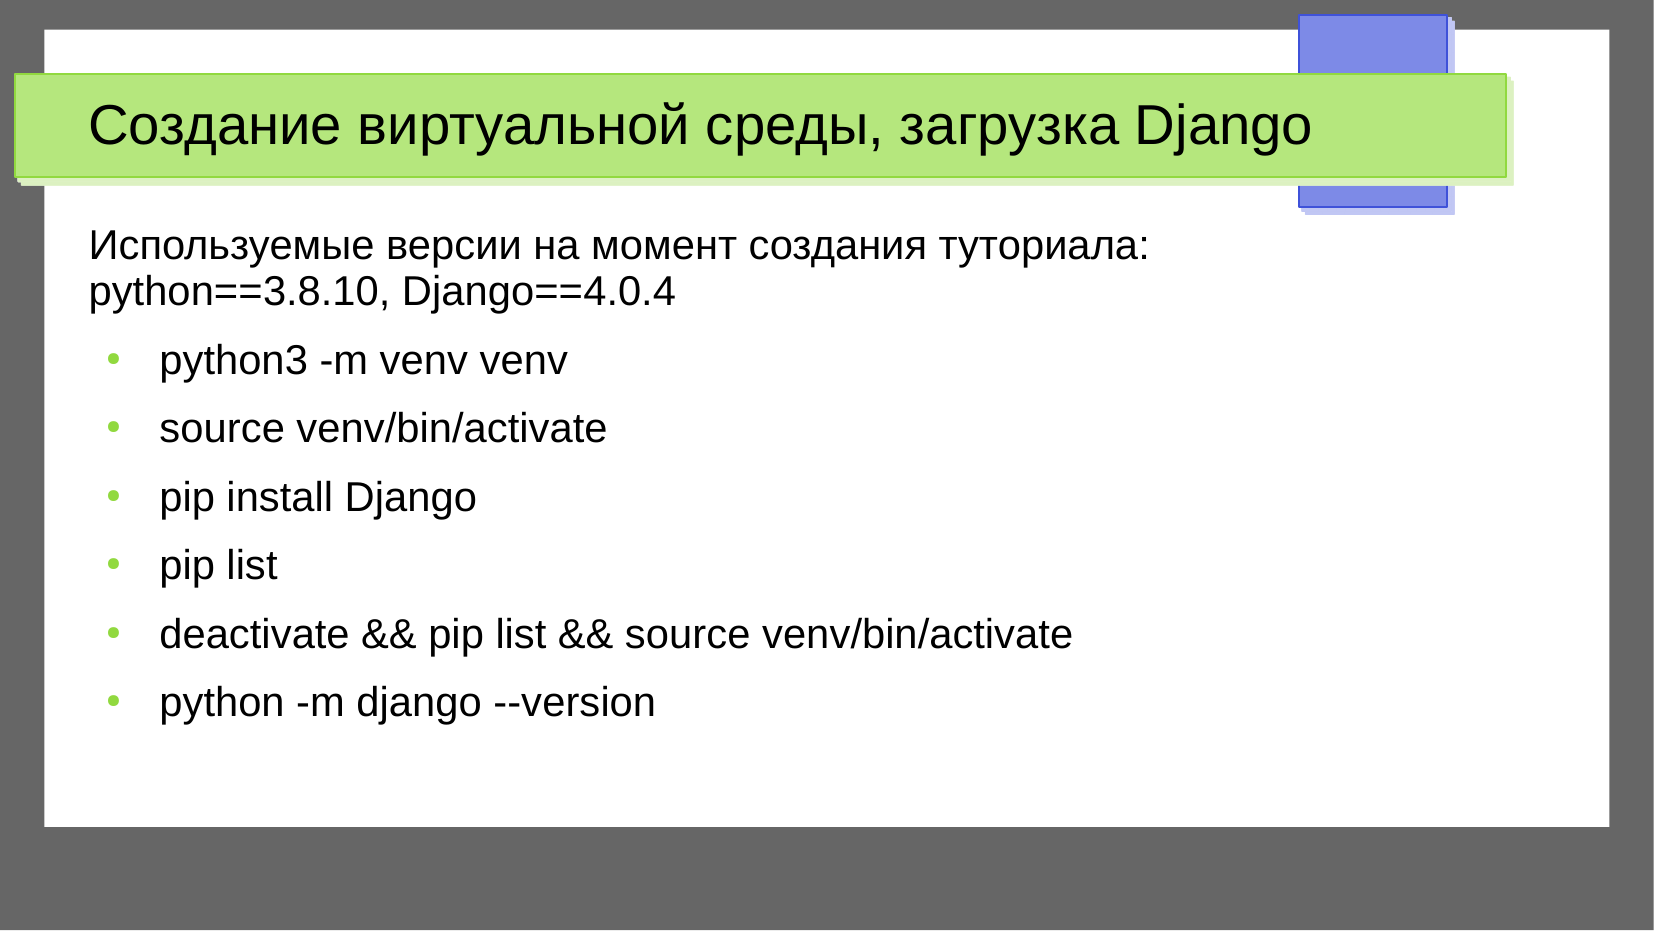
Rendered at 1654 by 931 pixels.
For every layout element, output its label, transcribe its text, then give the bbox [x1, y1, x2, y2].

list Используемые версии на момент создания туториала: python==3.8.10, Django==4.0.4 python3 -m venv venv source venv/bin/activate pip install Django pip list deactivate && pip list && source venv/bin/activate python -m django --version [88, 221, 1565, 813]
title Создание виртуальной среды, загрузка Django [88, 73, 1506, 178]
